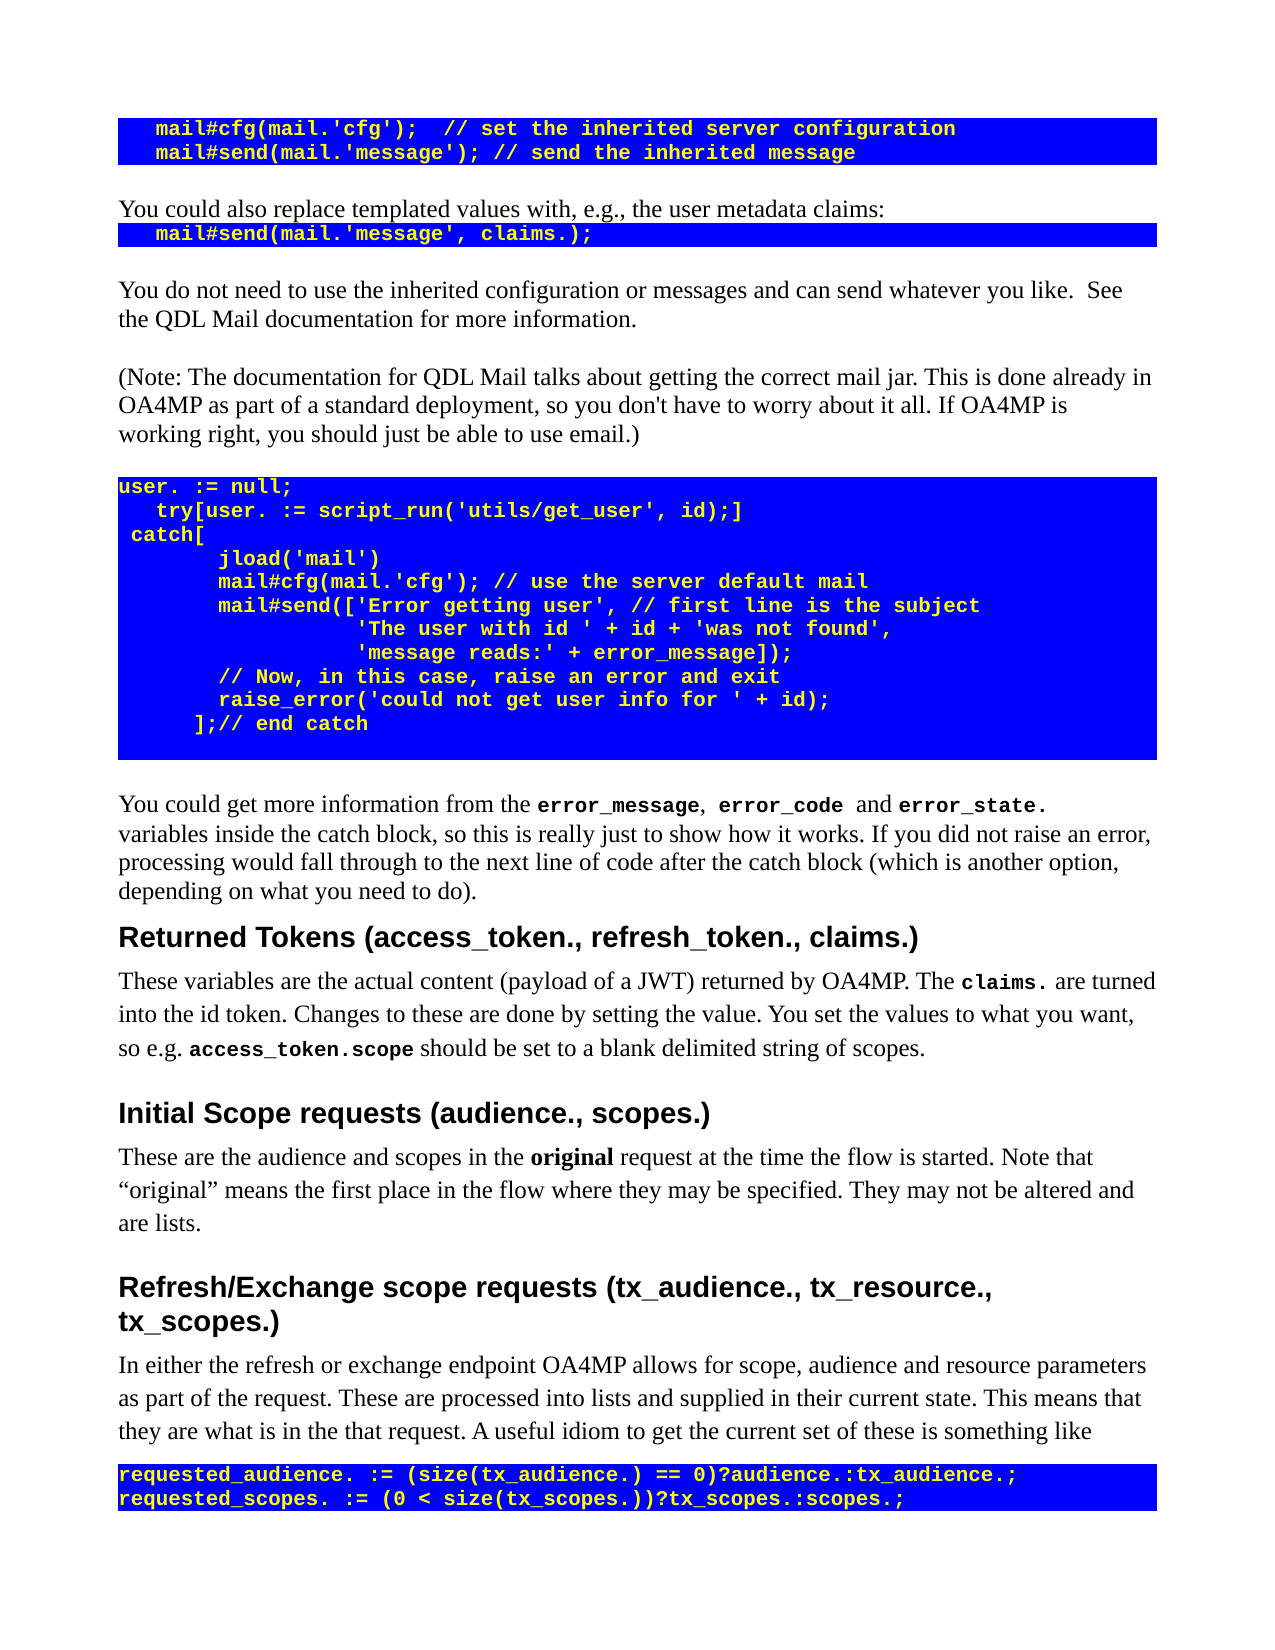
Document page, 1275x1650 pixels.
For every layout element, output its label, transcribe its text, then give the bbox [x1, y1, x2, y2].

text In either the refresh or exchange endpoint OA4MP allows for scope, audience and resource parameters as part of the request. These are processed into lists and supplied in their current state. This means that they are what is in the that request. A useful idiom to get the current set of these is something like [118, 1350, 1157, 1445]
text 'message reads:' + error_message]); [118, 642, 1157, 666]
text mail#cfg(mail.'cfg'); // use the server default mail [118, 571, 1157, 595]
text You do not need to use the inherited configuration or messages and can send whatever you like. See the QDL Mail documentation for more information. [118, 275, 1157, 333]
text These are the audience and scopes in the original request at the time the flow is started. Note that “original” means the first place in the flow where they may be specified. They may not be altered and are lists. [118, 1142, 1157, 1237]
text mail#send(['Error getting user', // first line is the subject [118, 595, 1157, 618]
subtitle Initial Scope requests (audience., scopes.) [118, 1096, 1157, 1129]
text ];// end catch [118, 713, 1157, 737]
text You could get more information from the error_message, error_code and error_state. variables inside the catch block, so this is really just to show how it works. If you did not raise an error, processing would fall through to the next line of code after the catch block (which is another option, depending on what you need to do). [118, 789, 1157, 905]
text jload('mail') [118, 547, 1157, 571]
text 'The user with id ' + id + 'was not found', [118, 618, 1157, 642]
text // Now, in this case, raise an error and exit [118, 666, 1157, 689]
text (Note: The documentation for QDL Mail talks about getting the correct mail jar. This is done already in OA4MP as part of a standard deployment, so you don't have to worry about it all. If OA4MP is working right, you should just be able to use email.) [118, 362, 1157, 448]
subtitle Refresh/Exchange scope requests (tx_audience., tx_resource., tx_scopes.) [118, 1270, 1157, 1338]
text These variables are the actual content (payload of a JWT) returned by OA4MP. The claims. are turned into the id token. Changes to these are done by setting the value. You set the values to what you want, so e.g. access_token.scope should be set to a blank delimited string of scopes. [118, 966, 1157, 1062]
text raise_error('could not get user info for ' + id); [118, 689, 1157, 713]
text mail#send(mail.'message', claims.); [118, 223, 1157, 247]
text requested_scopes. := (0 < size(tx_scopes.))?tx_scopes.:scopes.; [118, 1487, 1157, 1511]
text mail#cfg(mail.'cfg'); // set the inherited server configuration [118, 118, 1157, 142]
text try[user. := script_run('utils/get_user', id);] [118, 500, 1157, 524]
text mail#send(mail.'message'); // send the inherited message [118, 142, 1157, 165]
subtitle Returned Tokens (access_token., refresh_token., claims.) [118, 919, 1157, 953]
text catch[ [118, 524, 1157, 547]
text user. := null; [118, 477, 1157, 500]
text You could also replace templated values with, e.g., the user metadata claims: [118, 194, 1157, 223]
text requested_audience. := (size(tx_audience.) == 0)?audience.:tx_audience.; [118, 1464, 1157, 1487]
